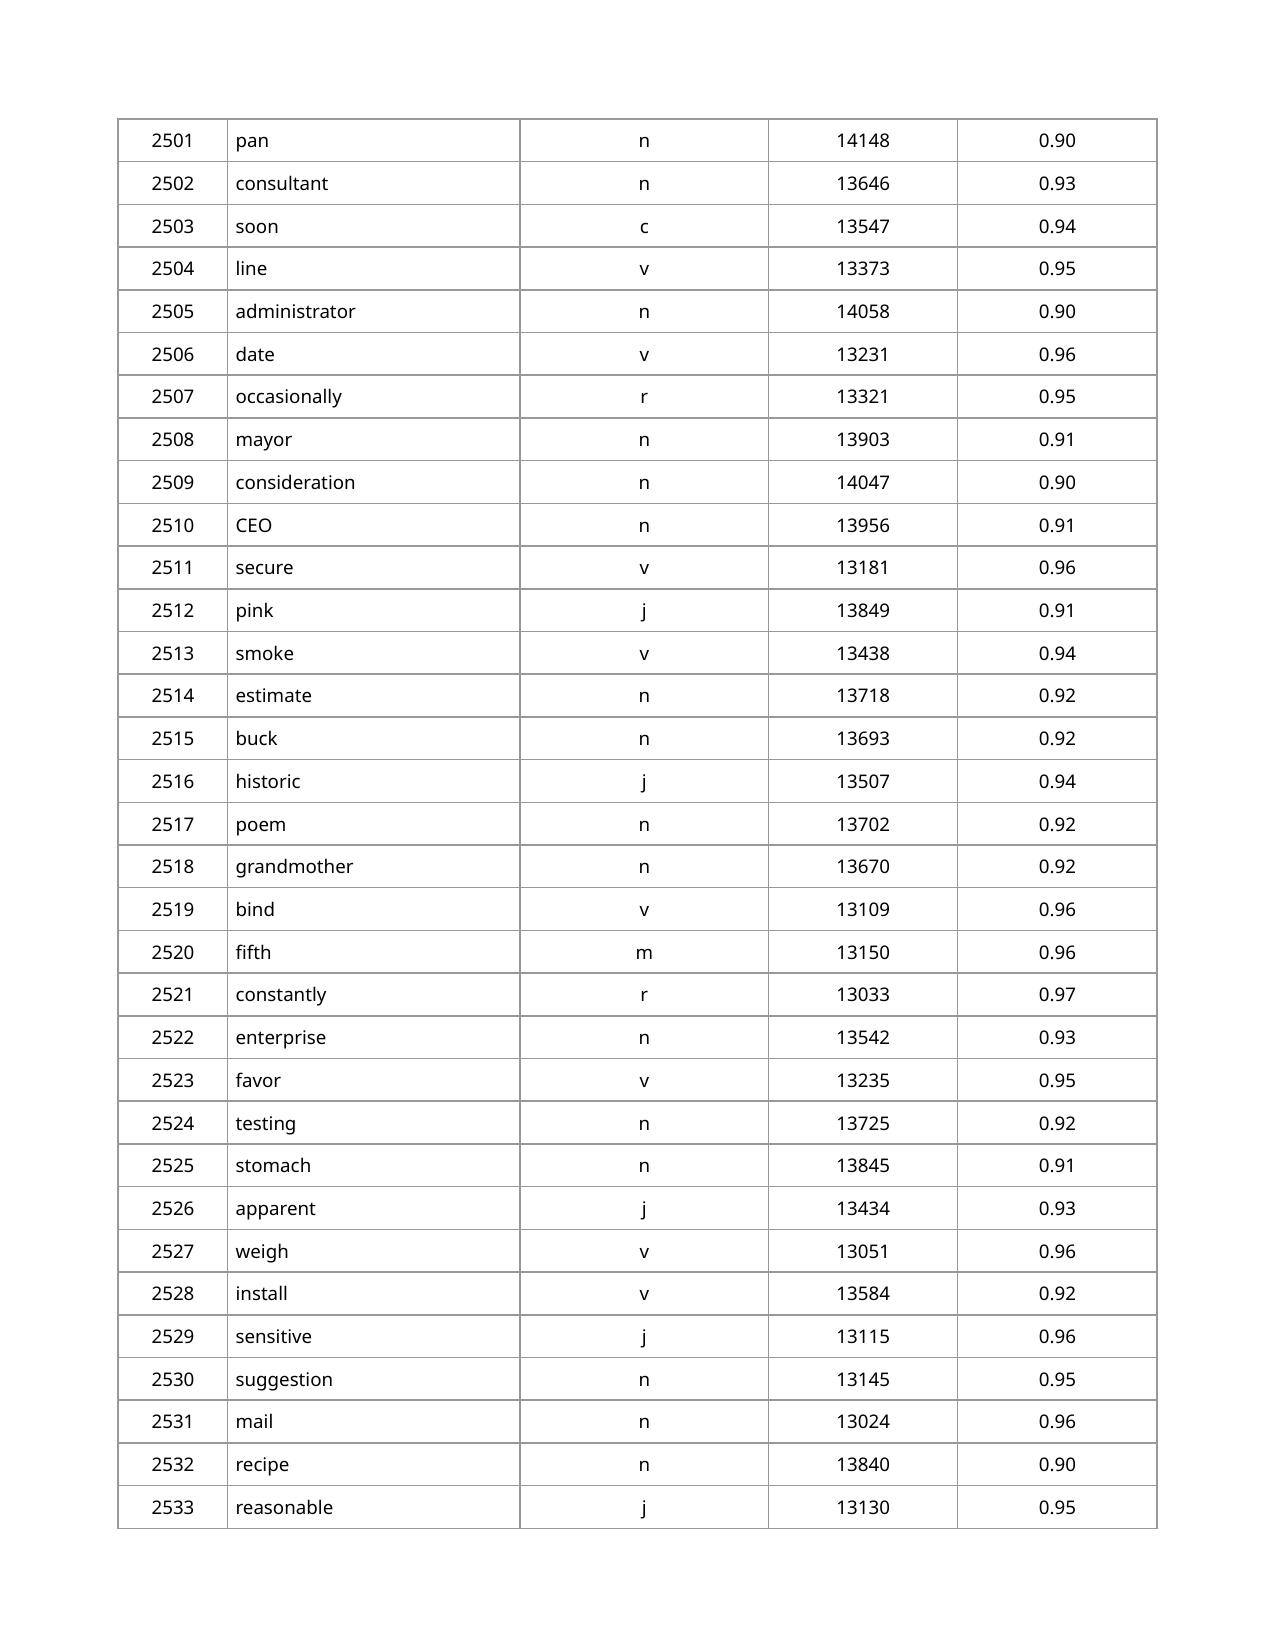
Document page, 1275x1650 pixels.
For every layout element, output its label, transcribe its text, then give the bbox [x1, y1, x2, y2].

table_cell 13115 [769, 1316, 957, 1357]
table_cell v [521, 333, 768, 374]
table_cell sensitive [228, 1316, 519, 1357]
table_cell n [521, 1145, 768, 1186]
table_cell 2512 [119, 590, 227, 631]
table_cell 13702 [769, 803, 957, 844]
table_cell constantly [228, 974, 519, 1015]
table_cell 13845 [769, 1145, 957, 1186]
table_cell consultant [228, 162, 519, 203]
table_cell 13181 [769, 547, 957, 588]
table_cell 13033 [769, 974, 957, 1015]
table_cell 0.96 [958, 1316, 1156, 1357]
table_cell n [521, 1401, 768, 1442]
table_cell historic [228, 760, 519, 801]
table_cell 13646 [769, 162, 957, 203]
table_cell mayor [228, 419, 519, 460]
table_cell j [521, 1486, 768, 1527]
table_cell line [228, 248, 519, 289]
table_cell n [521, 675, 768, 716]
table_cell n [521, 803, 768, 844]
table_cell CEO [228, 504, 519, 545]
table_cell 0.97 [958, 974, 1156, 1015]
table_cell 13840 [769, 1444, 957, 1485]
table_cell n [521, 1102, 768, 1143]
table_cell 14148 [769, 120, 957, 161]
table_cell 2506 [119, 333, 227, 374]
table_cell pink [228, 590, 519, 631]
table_cell 13434 [769, 1187, 957, 1228]
table_cell testing [228, 1102, 519, 1143]
table_cell 13956 [769, 504, 957, 545]
table_cell n [521, 846, 768, 887]
table_cell 13725 [769, 1102, 957, 1143]
table_cell favor [228, 1059, 519, 1100]
table_cell 13718 [769, 675, 957, 716]
table_cell 2510 [119, 504, 227, 545]
table_cell 0.95 [958, 376, 1156, 417]
table_cell v [521, 1230, 768, 1271]
table_cell 13670 [769, 846, 957, 887]
table_cell 14058 [769, 291, 957, 332]
table_cell 2502 [119, 162, 227, 203]
table_cell 2519 [119, 888, 227, 929]
table_cell n [521, 120, 768, 161]
table_cell 0.95 [958, 1486, 1156, 1527]
table_cell 2523 [119, 1059, 227, 1100]
table_cell 2533 [119, 1486, 227, 1527]
table_cell n [521, 461, 768, 502]
table_cell 13235 [769, 1059, 957, 1100]
table_cell v [521, 632, 768, 673]
table_cell 13231 [769, 333, 957, 374]
table_cell grandmother [228, 846, 519, 887]
table_cell 0.96 [958, 333, 1156, 374]
table_cell 0.96 [958, 1401, 1156, 1442]
table_cell 2505 [119, 291, 227, 332]
table_cell 0.92 [958, 803, 1156, 844]
table_cell v [521, 1059, 768, 1100]
table_cell smoke [228, 632, 519, 673]
table_cell 2525 [119, 1145, 227, 1186]
table_cell reasonable [228, 1486, 519, 1527]
table_cell 2516 [119, 760, 227, 801]
table_cell 0.90 [958, 461, 1156, 502]
table_cell 0.93 [958, 1187, 1156, 1228]
table_cell n [521, 162, 768, 203]
table_cell pan [228, 120, 519, 161]
table_cell v [521, 547, 768, 588]
table_cell 0.96 [958, 547, 1156, 588]
table_cell n [521, 1444, 768, 1485]
table_cell soon [228, 205, 519, 246]
table_cell 2511 [119, 547, 227, 588]
table_cell 0.95 [958, 248, 1156, 289]
table_cell enterprise [228, 1017, 519, 1058]
table_cell 13145 [769, 1358, 957, 1399]
table_cell 13150 [769, 931, 957, 972]
table_cell 0.95 [958, 1358, 1156, 1399]
table_cell 13903 [769, 419, 957, 460]
table_cell apparent [228, 1187, 519, 1228]
table_cell n [521, 504, 768, 545]
table_cell 2532 [119, 1444, 227, 1485]
table_cell administrator [228, 291, 519, 332]
table_cell 0.96 [958, 931, 1156, 972]
table_cell install [228, 1273, 519, 1314]
table_cell 0.94 [958, 760, 1156, 801]
table_cell consideration [228, 461, 519, 502]
table_cell 2531 [119, 1401, 227, 1442]
table_cell 0.95 [958, 1059, 1156, 1100]
table_cell j [521, 760, 768, 801]
table_cell fifth [228, 931, 519, 972]
table_cell 2526 [119, 1187, 227, 1228]
table_cell 13507 [769, 760, 957, 801]
table_cell 0.90 [958, 1444, 1156, 1485]
table_cell mail [228, 1401, 519, 1442]
table_cell 13438 [769, 632, 957, 673]
table_cell 13542 [769, 1017, 957, 1058]
table_cell v [521, 1273, 768, 1314]
table_cell 13109 [769, 888, 957, 929]
table_cell j [521, 590, 768, 631]
table_cell suggestion [228, 1358, 519, 1399]
table_cell 2501 [119, 120, 227, 161]
table_cell 13547 [769, 205, 957, 246]
table_cell 2515 [119, 718, 227, 759]
table_cell 2507 [119, 376, 227, 417]
table_cell j [521, 1187, 768, 1228]
table_cell 2530 [119, 1358, 227, 1399]
table_cell 2514 [119, 675, 227, 716]
table_cell 2524 [119, 1102, 227, 1143]
table_cell 0.94 [958, 632, 1156, 673]
table_cell 2503 [119, 205, 227, 246]
table_cell estimate [228, 675, 519, 716]
table_cell 2518 [119, 846, 227, 887]
table_cell 13849 [769, 590, 957, 631]
table_cell secure [228, 547, 519, 588]
table_cell 2529 [119, 1316, 227, 1357]
table_cell 0.93 [958, 162, 1156, 203]
table_cell 0.92 [958, 846, 1156, 887]
table_cell 14047 [769, 461, 957, 502]
table_cell poem [228, 803, 519, 844]
table_cell 0.93 [958, 1017, 1156, 1058]
table_cell 2520 [119, 931, 227, 972]
table_cell 0.92 [958, 718, 1156, 759]
table_cell 0.94 [958, 205, 1156, 246]
table_cell 0.96 [958, 1230, 1156, 1271]
table_cell 0.90 [958, 291, 1156, 332]
table_cell occasionally [228, 376, 519, 417]
table_cell 13051 [769, 1230, 957, 1271]
table_cell buck [228, 718, 519, 759]
table_cell 2517 [119, 803, 227, 844]
table_cell 0.91 [958, 1145, 1156, 1186]
table_cell r [521, 376, 768, 417]
table_cell 0.91 [958, 419, 1156, 460]
table_cell c [521, 205, 768, 246]
table_cell 0.92 [958, 1102, 1156, 1143]
table_cell 2527 [119, 1230, 227, 1271]
table_cell 13693 [769, 718, 957, 759]
table_cell 2513 [119, 632, 227, 673]
table_cell j [521, 1316, 768, 1357]
table_cell 0.92 [958, 675, 1156, 716]
table_cell 13584 [769, 1273, 957, 1314]
table_cell 0.96 [958, 888, 1156, 929]
table_cell 2528 [119, 1273, 227, 1314]
table_cell 2504 [119, 248, 227, 289]
table_cell v [521, 248, 768, 289]
table_cell 0.91 [958, 590, 1156, 631]
table_cell date [228, 333, 519, 374]
table_cell 13130 [769, 1486, 957, 1527]
table_cell weigh [228, 1230, 519, 1271]
table_cell 13321 [769, 376, 957, 417]
table_cell 13373 [769, 248, 957, 289]
table_cell 2521 [119, 974, 227, 1015]
table_cell 2522 [119, 1017, 227, 1058]
table_cell stomach [228, 1145, 519, 1186]
table_cell n [521, 1358, 768, 1399]
table_cell v [521, 888, 768, 929]
table_cell r [521, 974, 768, 1015]
table_cell 13024 [769, 1401, 957, 1442]
table_cell 0.92 [958, 1273, 1156, 1314]
table_cell m [521, 931, 768, 972]
table_cell 0.90 [958, 120, 1156, 161]
table_cell 2508 [119, 419, 227, 460]
table_cell n [521, 291, 768, 332]
table_cell recipe [228, 1444, 519, 1485]
table_cell 2509 [119, 461, 227, 502]
table_cell bind [228, 888, 519, 929]
table_cell n [521, 1017, 768, 1058]
table_cell 0.91 [958, 504, 1156, 545]
table_cell n [521, 419, 768, 460]
table_cell n [521, 718, 768, 759]
